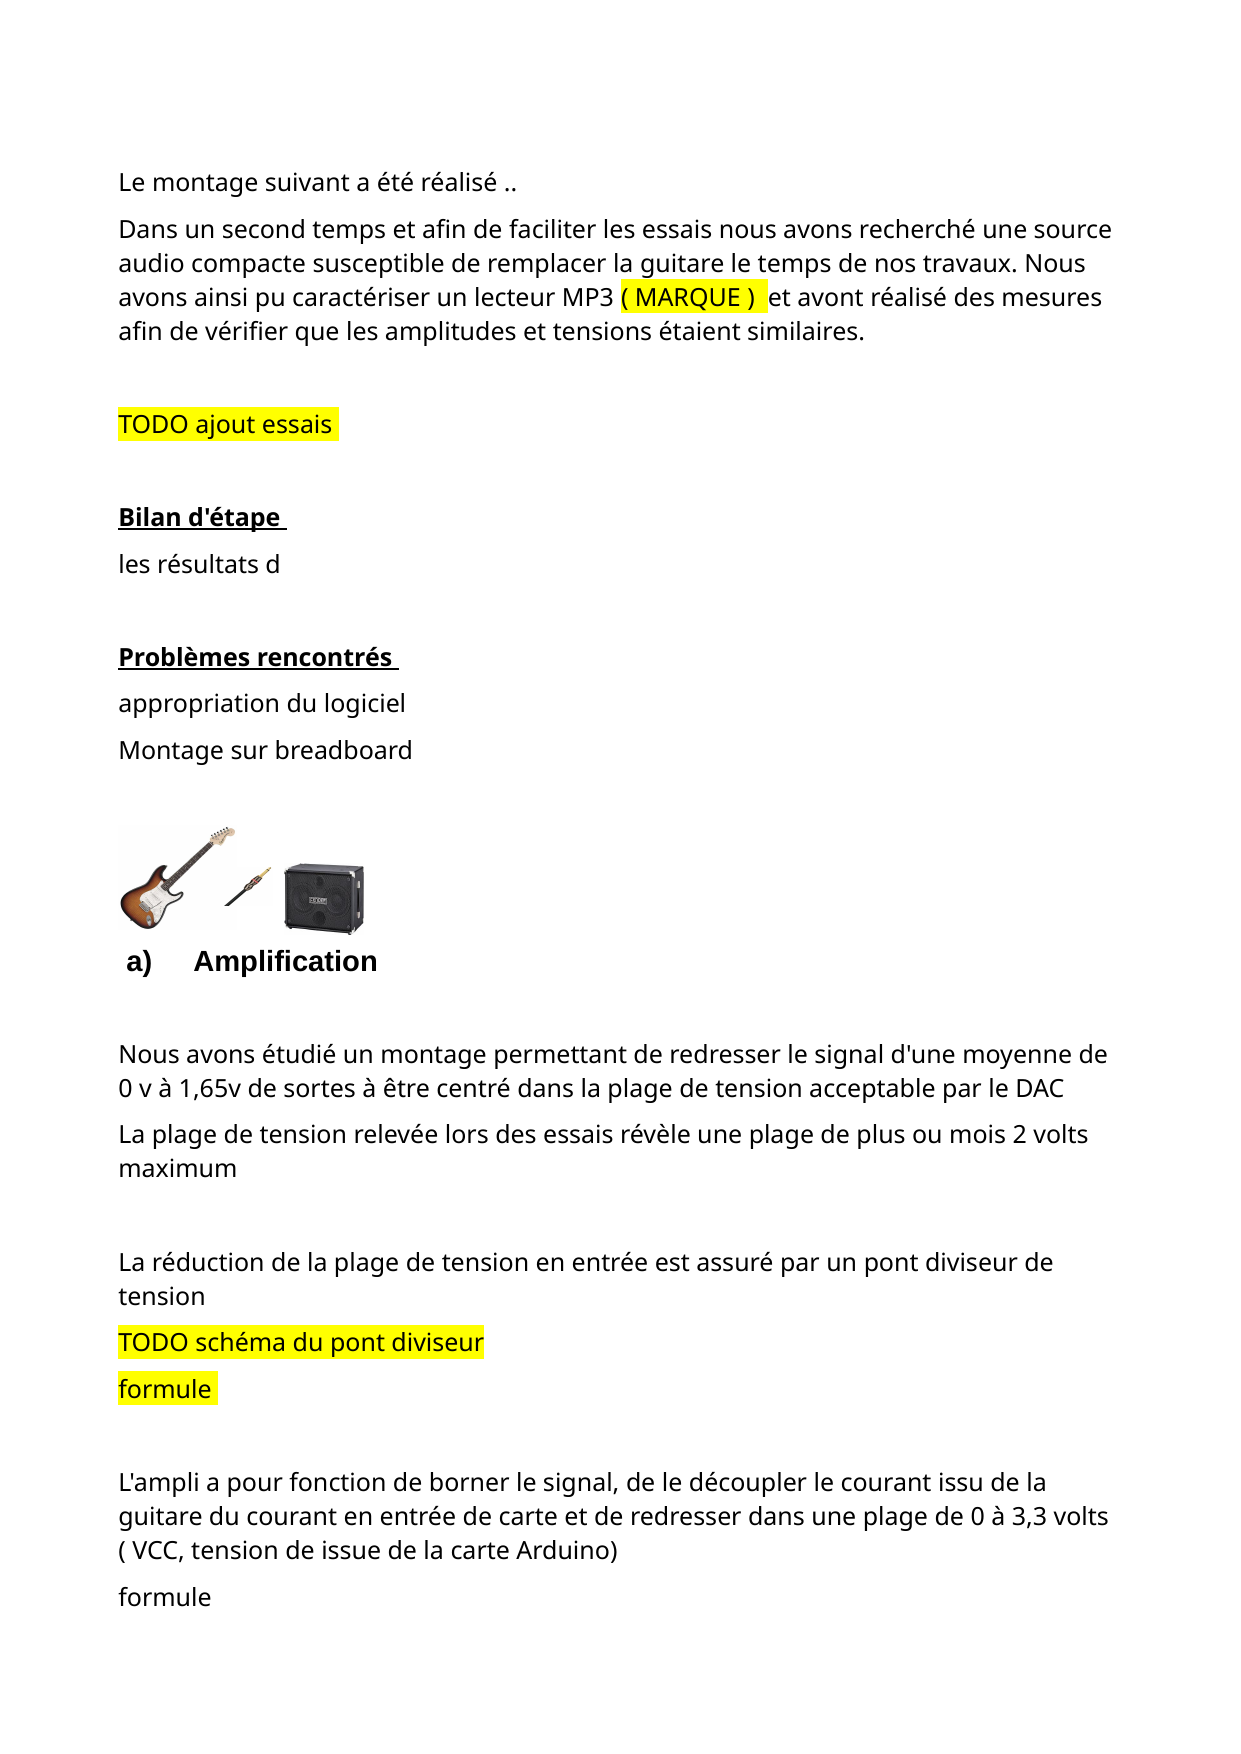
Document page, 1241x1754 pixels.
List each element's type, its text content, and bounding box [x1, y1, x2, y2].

text formule [118, 1371, 1122, 1405]
text Problèmes rencontrés [118, 639, 1122, 673]
text La réduction de la plage de tension en entrée est assuré par un pont diviseur de tension [118, 1244, 1122, 1312]
picture [284, 863, 364, 935]
text L'ampli a pour fonction de borner le signal, de le découpler le courant issu de la guitare du courant en entrée de carte et de redresser dans une plage de 0 à 3,3 volts ( VCC, tension de issue de la carte Arduino) [118, 1464, 1122, 1567]
text Montage sur breadboard [118, 732, 1122, 767]
text appropriation du logiciel [118, 686, 1122, 720]
text formule [118, 1579, 1122, 1613]
text Le montage suivant a été réalisé .. [118, 165, 1122, 199]
text TODO ajout essais [118, 407, 1122, 441]
text les résultats d [118, 546, 1122, 580]
text Dans un second temps et afin de faciliter les essais nous avons recherché une source audio compacte susceptible de remplacer la guitare le temps de nos travaux. Nous avons ainsi pu caractériser un lecteur MP3 ( MARQUE ) et avont réalisé des mesures afin de vérifier que les amplitudes et tensions étaient similaires. [118, 211, 1122, 347]
picture [118, 825, 273, 930]
text TODO schéma du pont diviseur [118, 1325, 1122, 1359]
subtitle Amplification [118, 944, 1122, 977]
text La plage de tension relevée lors des essais révèle une plage de plus ou mois 2 volts maximum [118, 1117, 1122, 1185]
text Bilan d'étape [118, 500, 1122, 534]
text Nous avons étudié un montage permettant de redresser le signal d'une moyenne de 0 v à 1,65v de sortes à être centré dans la plage de tension acceptable par le DAC [118, 1036, 1122, 1104]
